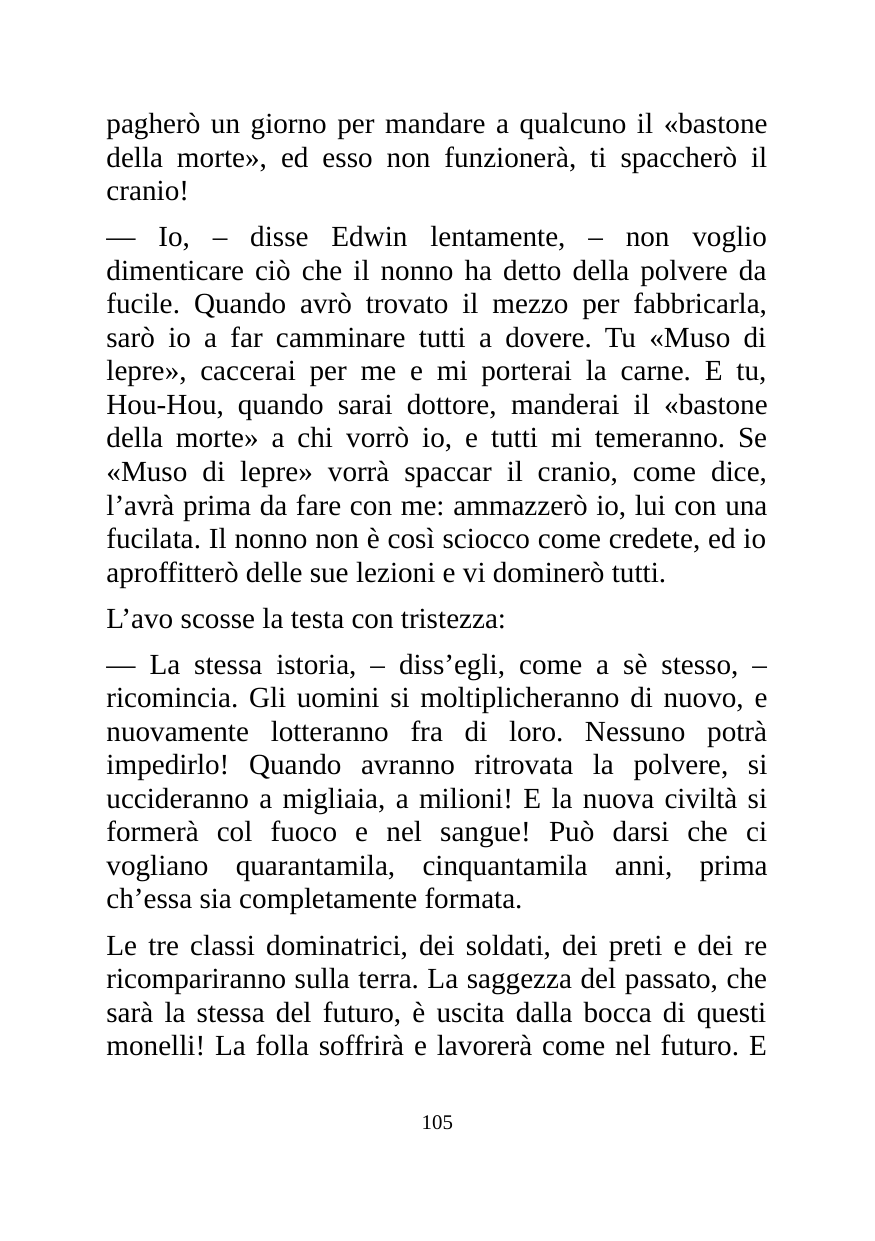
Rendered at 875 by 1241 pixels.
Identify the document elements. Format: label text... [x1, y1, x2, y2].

text Le tre classi dominatrici, dei soldati, dei preti e dei re ricompariranno sulla terra. La saggezza del passato, che sarà la stessa del futuro, è uscita dalla bocca di questi monelli! La folla soffrirà e lavorerà come nel futuro. E [106, 928, 768, 1062]
text — La stessa istoria, – diss’egli, come a sè stesso, – ricomincia. Gli uomini si moltiplicheranno di nuovo, e nuovamente lotteranno fra di loro. Nessuno potrà impedirlo! Quando avranno ritrovata la polvere, si uccideranno a migliaia, a milioni! E la nuova civiltà si formerà col fuoco e nel sangue! Può darsi che ci vogliano quarantamila, cinquantamila anni, prima ch’essa sia completamente formata. [106, 647, 768, 915]
text L’avo scosse la testa con tristezza: [106, 601, 768, 634]
text pagherò un giorno per mandare a qualcuno il «bastone della morte», ed esso non funzionerà, ti spaccherò il cranio! [106, 106, 768, 207]
text — Io, – disse Edwin lentamente, – non voglio dimenticare ciò che il nonno ha detto della polvere da fucile. Quando avrò trovato il mezzo per fabbricarla, sarò io a far camminare tutti a dovere. Tu «Muso di lepre», caccerai per me e mi porterai la carne. E tu, Hou-Hou, quando sarai dottore, manderai il «bastone della morte» a chi vorrò io, e tutti mi temeranno. Se «Muso di lepre» vorrà spaccar il cranio, come dice, l’avrà prima da fare con me: ammazzerò io, lui con una fucilata. Il nonno non è così sciocco come credete, ed io aproffitterò delle sue lezioni e vi dominerò tutti. [106, 219, 768, 588]
